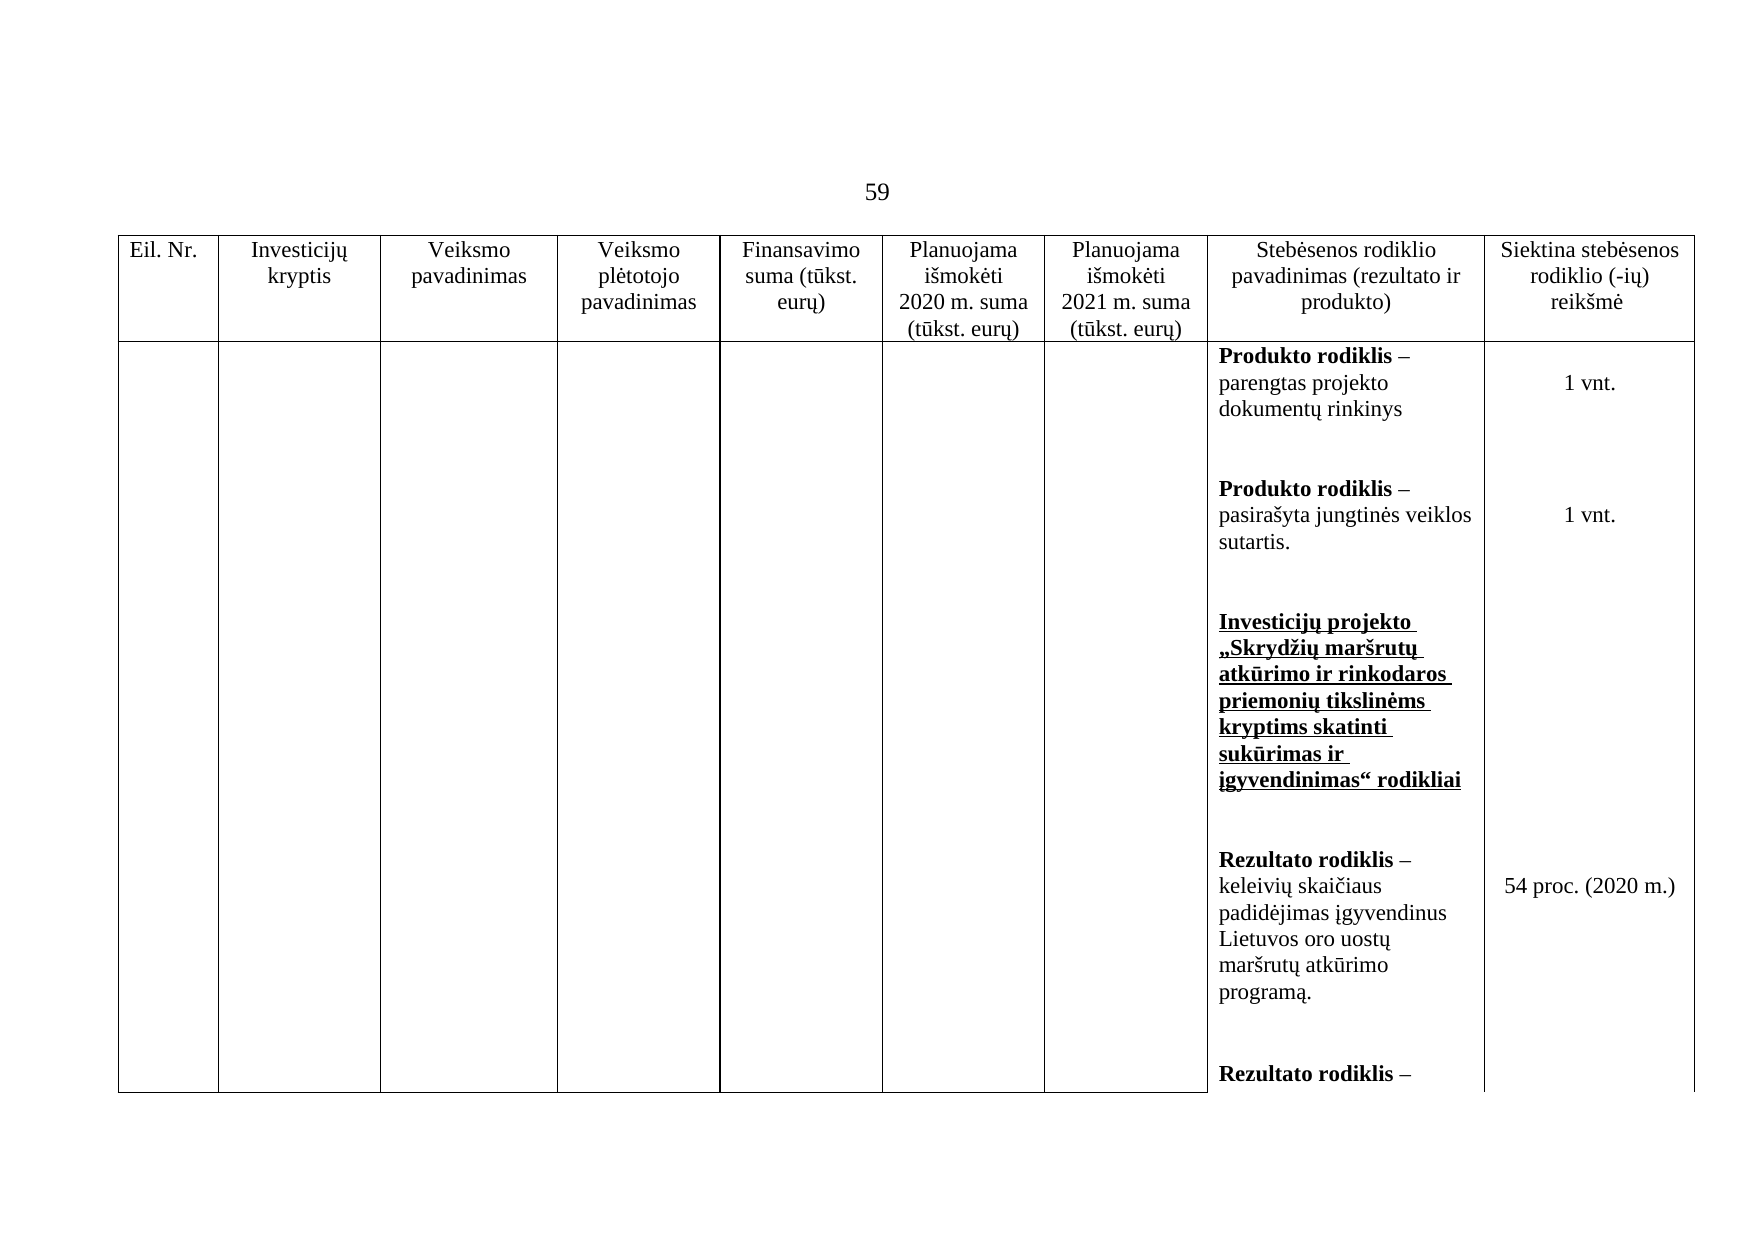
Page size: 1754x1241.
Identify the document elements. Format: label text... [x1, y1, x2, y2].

table_cell [558, 342, 719, 1092]
table_header Eil. Nr. [119, 236, 218, 341]
table_header Siektina stebėsenos rodiklio (-ių) reikšmė [1485, 236, 1694, 341]
table_header Veiksmo pavadinimas [381, 236, 557, 341]
table_cell [1485, 1033, 1694, 1092]
table_cell [721, 342, 882, 1092]
table_header Planuojama išmokėti 2021 m. suma (tūkst. eurų) [1045, 236, 1207, 341]
table_cell [119, 342, 218, 1092]
table_header Finansavimo suma (tūkst. eurų) [721, 236, 882, 341]
table_cell 54 proc. (2020 m.) [1485, 819, 1694, 1033]
table_cell [219, 342, 380, 1092]
table_header Planuojama išmokėti 2020 m. suma (tūkst. eurų) [883, 236, 1044, 341]
table_cell [1045, 342, 1207, 1092]
table_cell Rezultato rodiklis – [1208, 1033, 1484, 1092]
table_cell Investicijų projekto „Skrydžių maršrutų atkūrimo ir rinkodaros priemonių tikslinėms kryptims skatinti sukūrimas ir įgyvendinimas“ rodikliai [1208, 580, 1484, 819]
table_cell Rezultato rodiklis – keleivių skaičiaus padidėjimas įgyvendinus Lietuvos oro uostų maršrutų atkūrimo programą. [1208, 819, 1484, 1033]
table_cell [1485, 580, 1694, 819]
table_cell 1 vnt. [1485, 342, 1694, 448]
table_cell Produkto rodiklis – pasirašyta jungtinės veiklos sutartis. [1208, 448, 1484, 580]
table_cell 1 vnt. [1485, 448, 1694, 580]
table_header Stebėsenos rodiklio pavadinimas (rezultato ir produkto) [1208, 236, 1484, 341]
table_cell [381, 342, 557, 1092]
table_cell Produkto rodiklis – parengtas projekto dokumentų rinkinys [1208, 342, 1484, 448]
table_header Veiksmo plėtotojo pavadinimas [558, 236, 719, 341]
table_cell [883, 342, 1044, 1092]
table_header Investicijų kryptis [219, 236, 380, 341]
